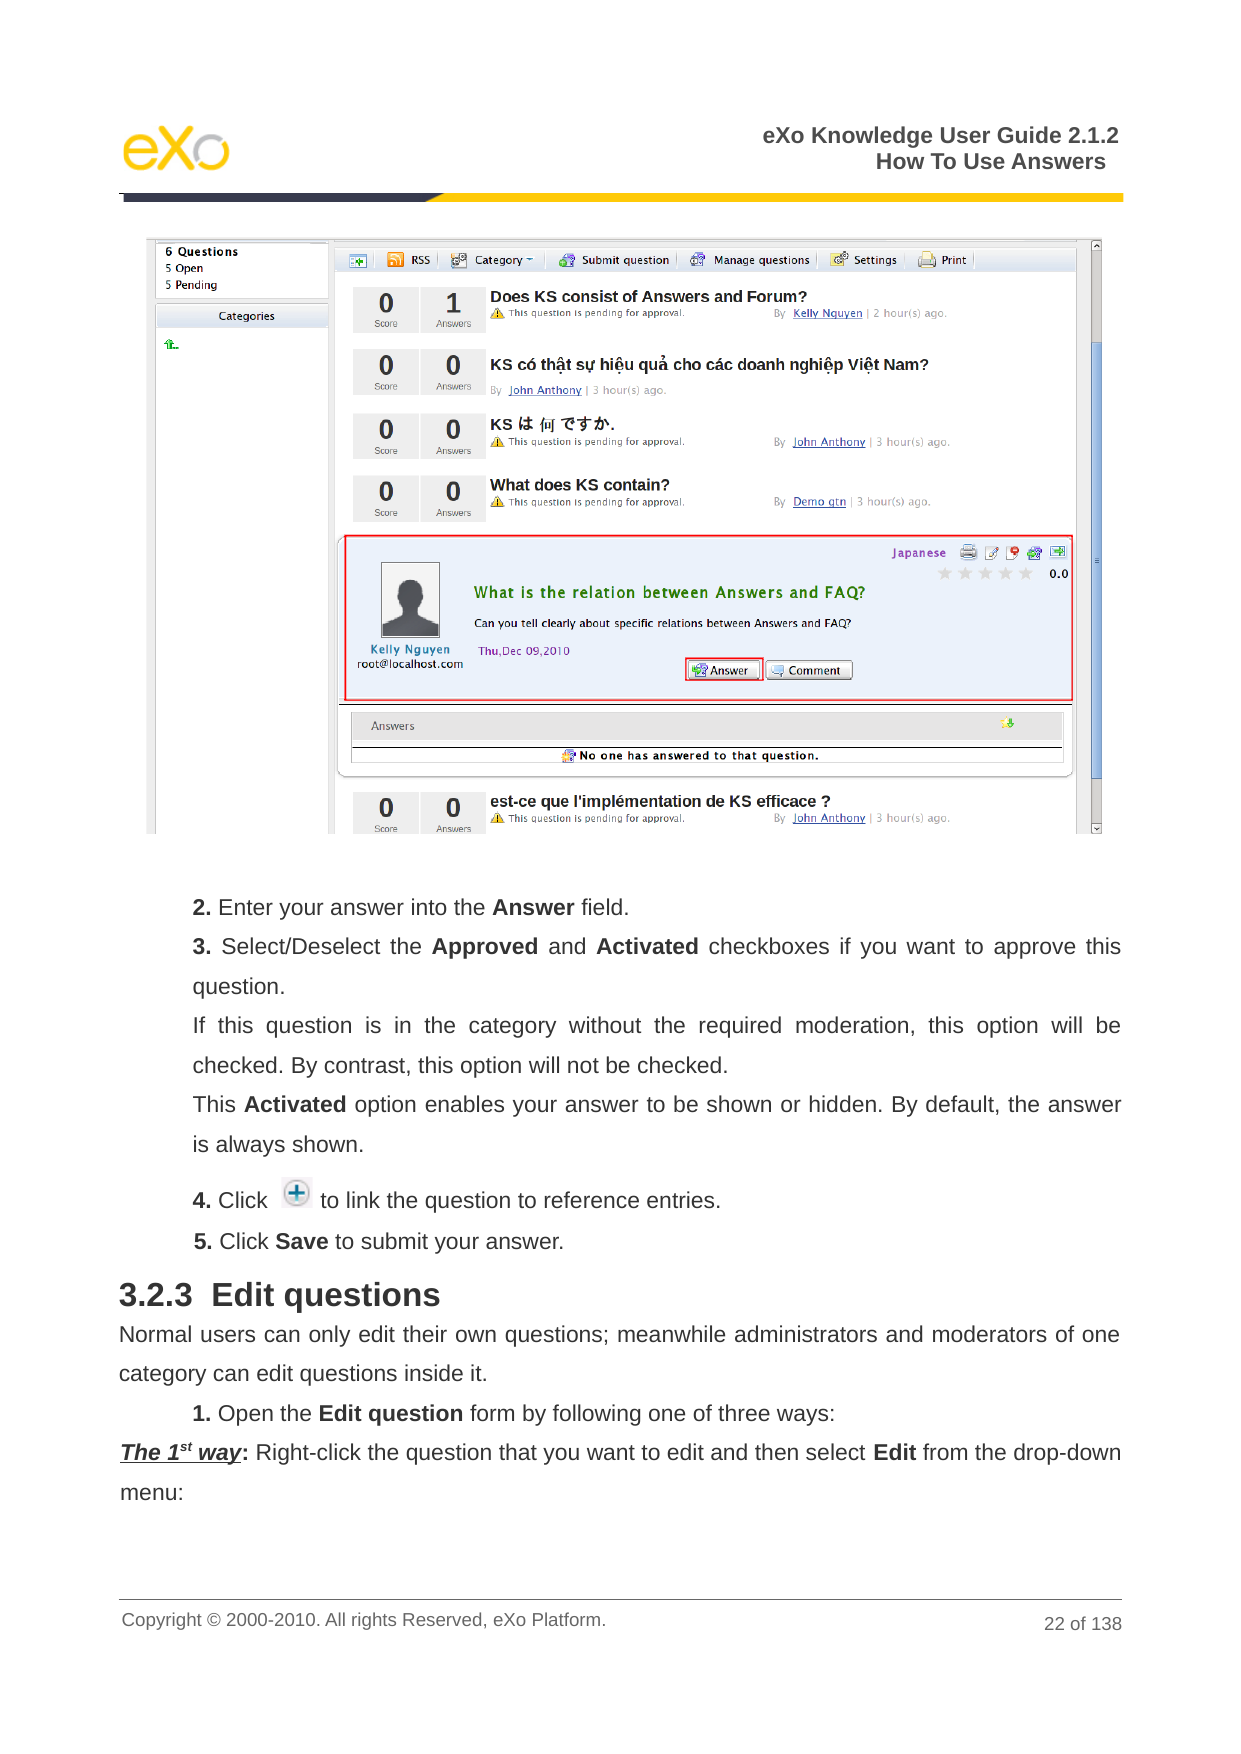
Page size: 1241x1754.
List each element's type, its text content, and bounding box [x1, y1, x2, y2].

text 1. Open the Edit question form by following one of three ways: [118, 1400, 1122, 1426]
list This Activated option enables your answer to be shown or hidden. By default, the answer is always shown. [192, 1091, 1122, 1157]
list 2. Enter your answer into the Answer field. [192, 894, 1122, 920]
picture [281, 1177, 313, 1208]
list 5. Click Save to submit your answer. [156, 1228, 1122, 1254]
subtitle Edit questions [118, 1275, 1122, 1313]
list The 1st way: Right-click the question that you want to edit and then select Edit from the drop-down menu: [82, 1439, 1122, 1505]
picture [123, 125, 230, 171]
list If this question is in the category without the required moderation, this option will be checked. By contrast, this option will not be checked. [192, 1012, 1122, 1078]
list 3. Select/Deselect the Approved and Activated checkboxes if you want to approve this question. [192, 933, 1122, 999]
list 4. Click to link the question to reference entries. [192, 1170, 1122, 1215]
picture [146, 236, 1102, 834]
text Normal users can only edit their own questions; meanwhile administrators and moderators of one category can edit questions inside it. [118, 1321, 1122, 1387]
picture [123, 193, 1124, 202]
